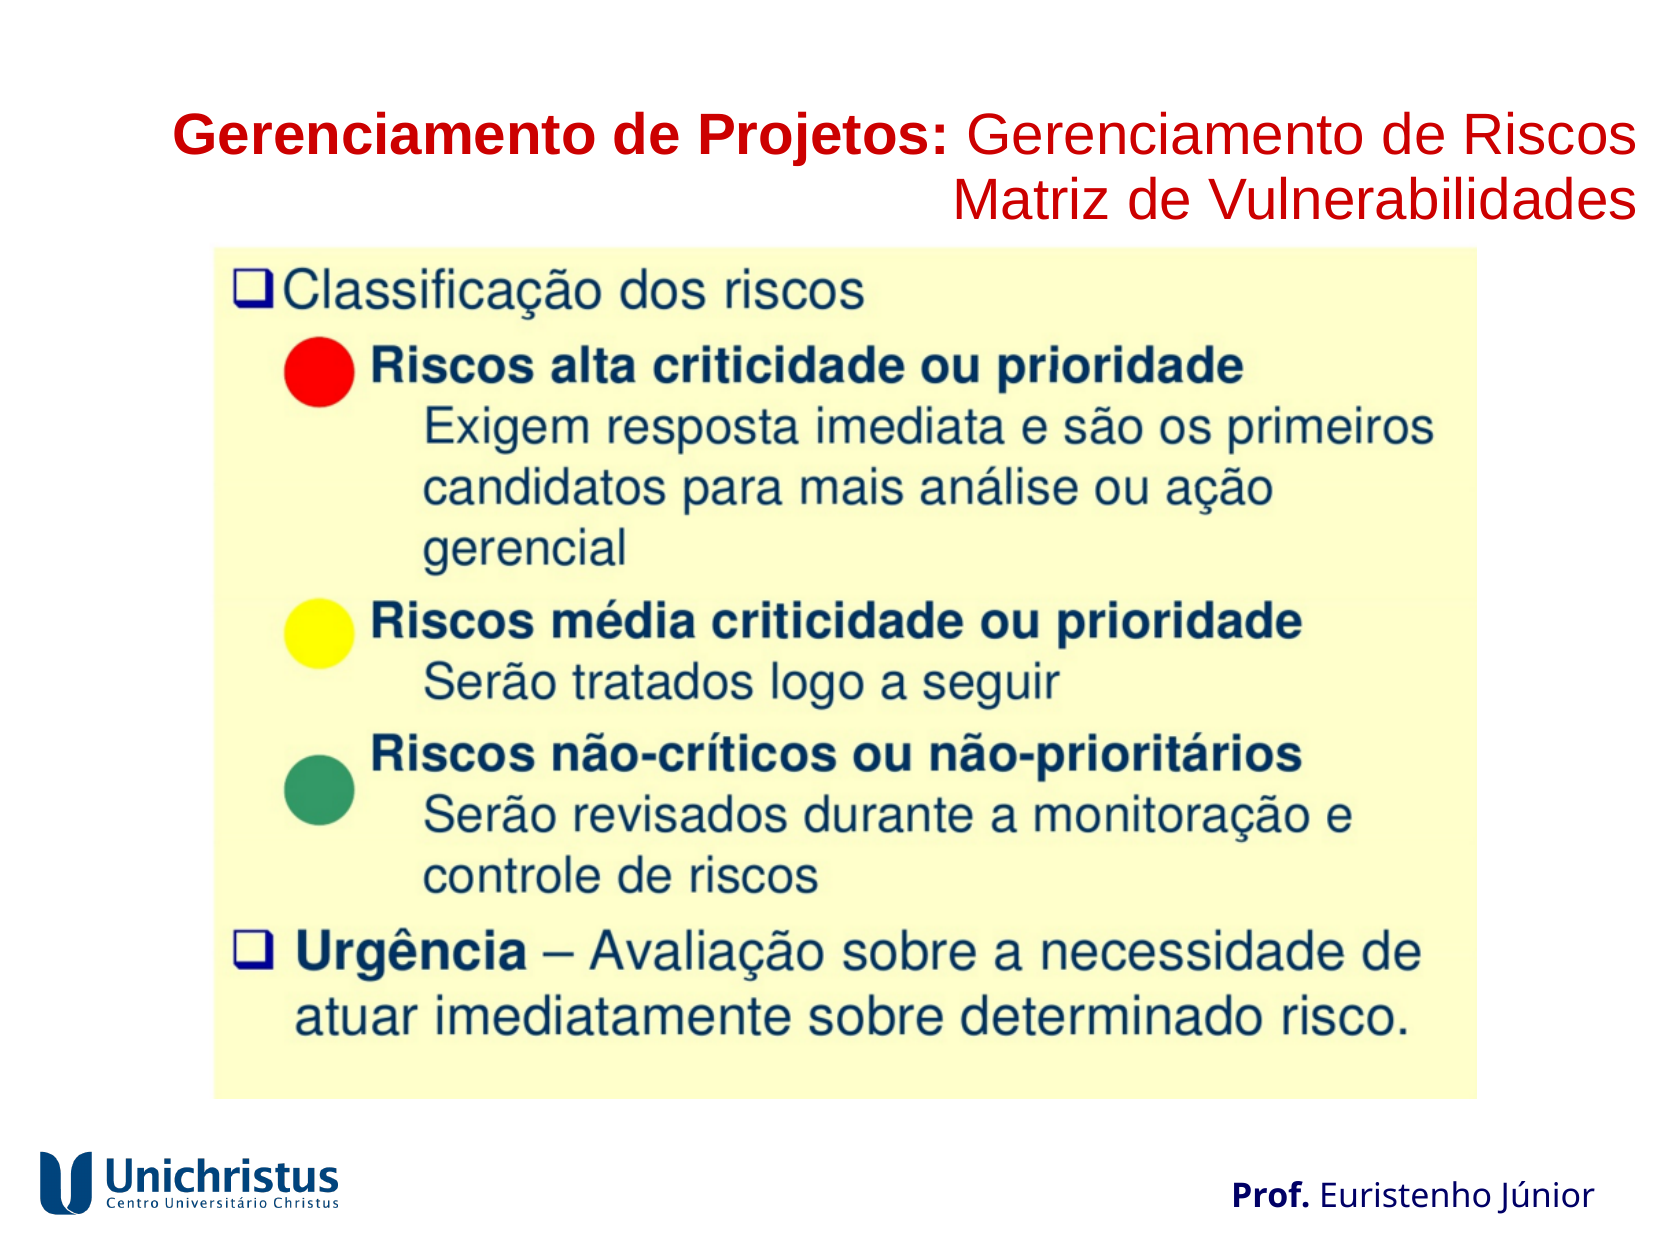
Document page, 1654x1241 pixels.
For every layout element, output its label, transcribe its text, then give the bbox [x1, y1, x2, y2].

text_box Gerenciamento de Projetos: Gerenciamento de Riscos Matriz de Vulnerabilidades [157, 94, 1654, 240]
picture [209, 242, 1477, 1099]
text_box Prof. Euristenho Júnior [1216, 1163, 1654, 1224]
picture [35, 1148, 343, 1217]
